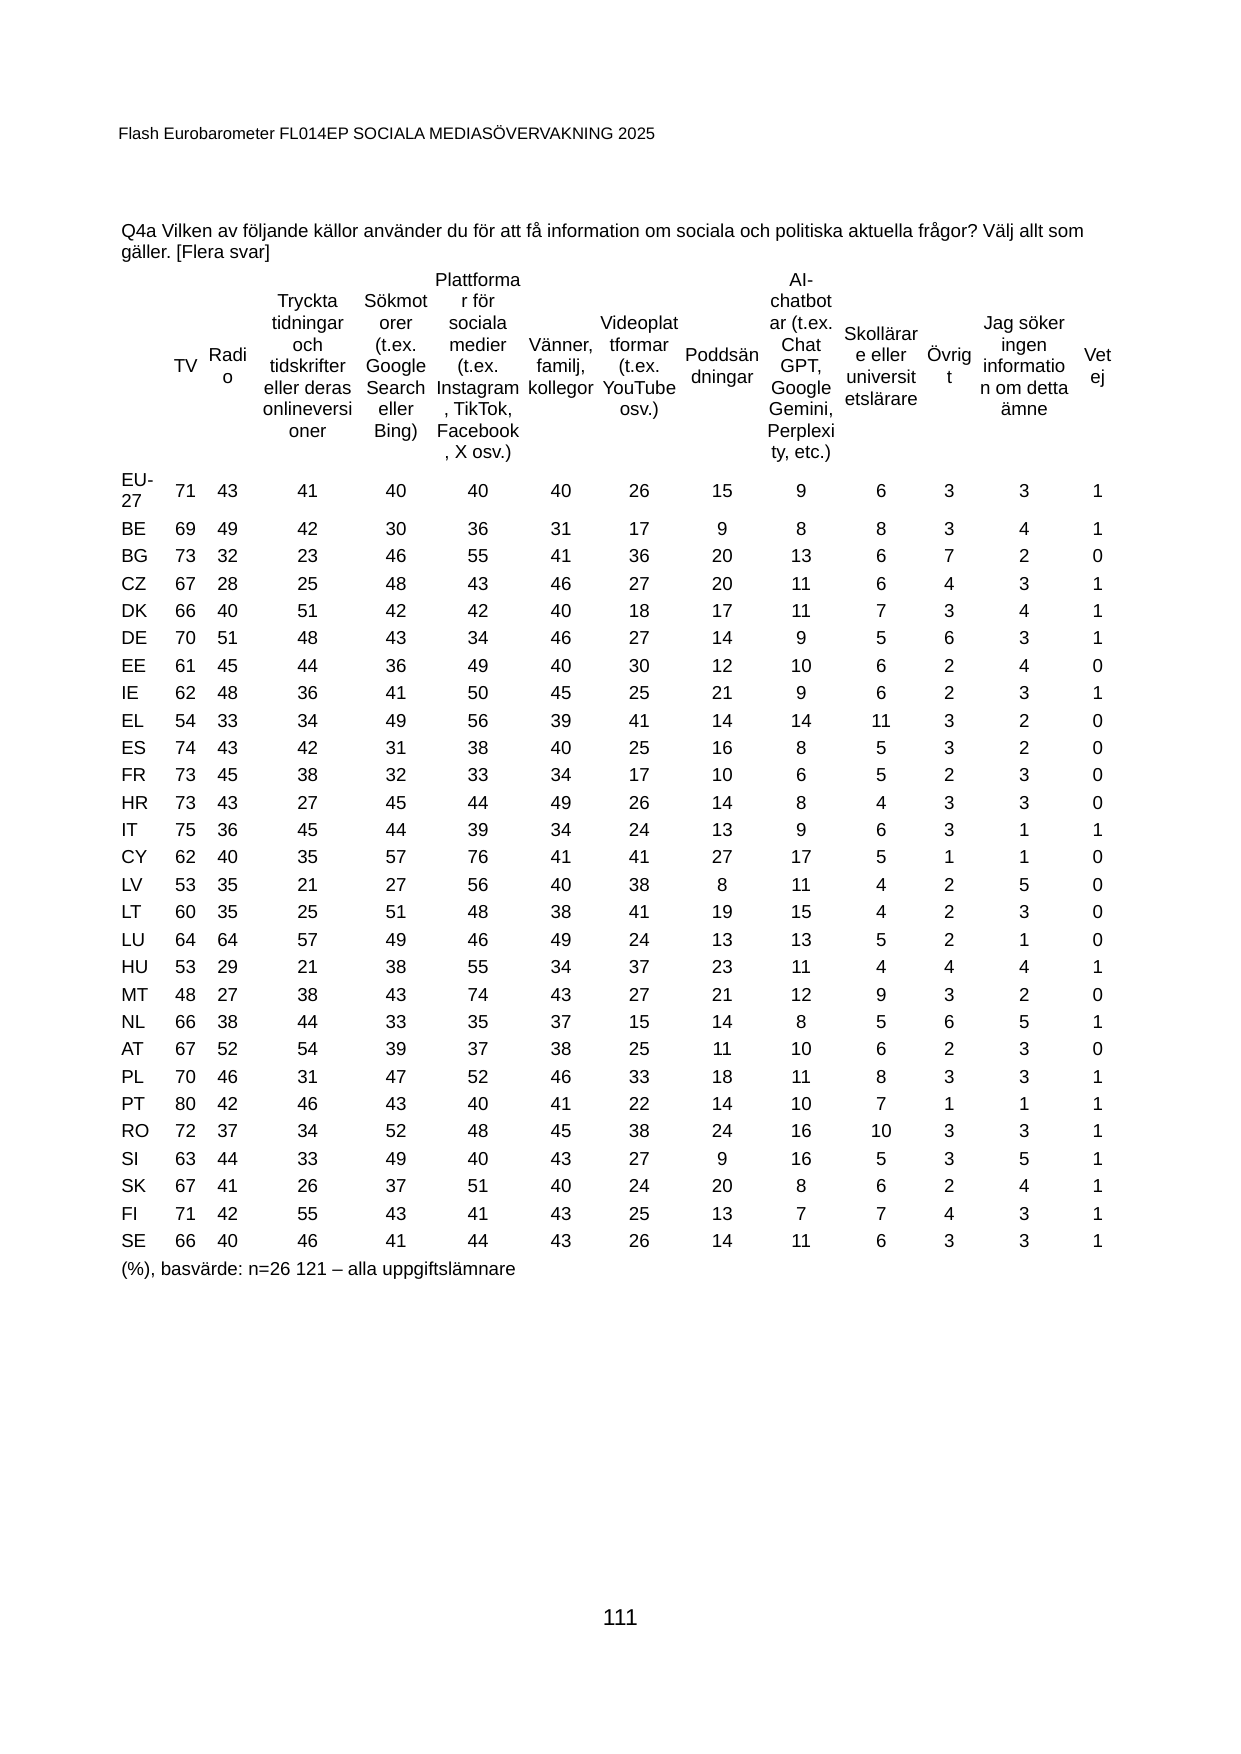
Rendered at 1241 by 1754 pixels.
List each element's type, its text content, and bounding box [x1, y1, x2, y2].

table_cell 29 [200, 953, 255, 980]
table_cell 8 [839, 1063, 923, 1090]
table_cell 2 [923, 679, 975, 706]
table_cell 8 [763, 1172, 839, 1199]
table_cell 35 [255, 844, 360, 871]
table_cell 3 [975, 898, 1073, 926]
table_cell 37 [597, 953, 681, 980]
table_cell 34 [524, 761, 597, 789]
table_cell 1 [1073, 1200, 1122, 1227]
table_cell 60 [170, 898, 200, 926]
table_cell 40 [524, 871, 597, 898]
table_cell 10 [763, 652, 839, 679]
table_cell 47 [360, 1063, 431, 1090]
table_cell 6 [839, 816, 923, 843]
table_cell 5 [839, 926, 923, 953]
table_cell 10 [839, 1118, 923, 1145]
table_cell 11 [763, 1063, 839, 1090]
table_cell 73 [170, 761, 200, 789]
table_cell 3 [975, 1118, 1073, 1145]
table_cell 23 [255, 542, 360, 569]
table_cell 3 [975, 1227, 1073, 1254]
table_cell 36 [255, 679, 360, 706]
table_cell 31 [360, 734, 431, 761]
table_cell 5 [839, 734, 923, 761]
table_cell FI [118, 1200, 170, 1227]
table_cell 34 [524, 816, 597, 843]
table_cell 3 [975, 1035, 1073, 1063]
table_cell AI-chatbotar (t.ex. Chat GPT, Google Gemini, Perplexity, etc.) [763, 266, 839, 466]
table_cell 24 [681, 1118, 763, 1145]
table_cell 61 [170, 652, 200, 679]
table_cell 1 [1073, 816, 1122, 843]
table_cell 35 [431, 1008, 524, 1035]
table_cell 40 [524, 652, 597, 679]
table_cell 50 [431, 679, 524, 706]
table_cell 3 [923, 980, 975, 1008]
table_cell 20 [681, 1172, 763, 1199]
table_cell 54 [170, 706, 200, 734]
table_cell 48 [200, 679, 255, 706]
table_cell 45 [255, 816, 360, 843]
table_cell 0 [1073, 980, 1122, 1008]
table_cell IT [118, 816, 170, 843]
table_cell LU [118, 926, 170, 953]
table_cell 0 [1073, 734, 1122, 761]
table_cell 38 [597, 1118, 681, 1145]
table_cell 5 [839, 1145, 923, 1172]
table_cell 1 [1073, 679, 1122, 706]
table_cell 1 [975, 1090, 1073, 1117]
table_cell 46 [524, 624, 597, 652]
table_cell 43 [360, 980, 431, 1008]
table_cell 10 [763, 1090, 839, 1117]
table_cell BE [118, 515, 170, 542]
table_cell 8 [763, 515, 839, 542]
table_cell 5 [839, 761, 923, 789]
table_cell 11 [763, 1227, 839, 1254]
table_cell 9 [763, 679, 839, 706]
table_cell 15 [597, 1008, 681, 1035]
table_cell 54 [255, 1035, 360, 1063]
table_cell 46 [360, 542, 431, 569]
table_cell 51 [255, 597, 360, 624]
table_cell 3 [975, 570, 1073, 597]
table_cell 37 [200, 1118, 255, 1145]
table_cell 4 [923, 1200, 975, 1227]
table_cell 62 [170, 679, 200, 706]
table_cell 48 [431, 898, 524, 926]
table_cell 44 [431, 1227, 524, 1254]
table_cell 46 [200, 1063, 255, 1090]
table_cell HR [118, 789, 170, 816]
table_cell Övrigt [923, 266, 975, 466]
table_cell 21 [681, 679, 763, 706]
table_cell 20 [681, 542, 763, 569]
table_cell FR [118, 761, 170, 789]
table_cell 30 [597, 652, 681, 679]
table_cell 11 [763, 953, 839, 980]
table_cell 36 [431, 515, 524, 542]
table_cell 17 [597, 515, 681, 542]
table_cell 36 [200, 816, 255, 843]
table_cell 40 [200, 597, 255, 624]
table_cell 0 [1073, 542, 1122, 569]
table_cell 53 [170, 871, 200, 898]
table_cell 40 [431, 1145, 524, 1172]
table_cell (%), basvärde: n=26 121 – alla uppgiftslämnare [118, 1254, 1122, 1282]
table_cell 2 [923, 871, 975, 898]
table_cell 40 [524, 734, 597, 761]
table_cell 26 [597, 789, 681, 816]
table_cell 41 [200, 1172, 255, 1199]
table_cell 24 [597, 926, 681, 953]
table_cell 52 [200, 1035, 255, 1063]
table_cell 80 [170, 1090, 200, 1117]
table_cell 71 [170, 466, 200, 515]
table_cell 43 [200, 734, 255, 761]
table_cell 13 [763, 926, 839, 953]
table_cell 75 [170, 816, 200, 843]
table_cell 42 [431, 597, 524, 624]
table_cell 21 [255, 871, 360, 898]
table_cell 11 [763, 871, 839, 898]
table_cell 38 [597, 871, 681, 898]
table_cell 4 [975, 953, 1073, 980]
table_cell 31 [524, 515, 597, 542]
table_cell 27 [255, 789, 360, 816]
table_cell 8 [839, 515, 923, 542]
table_cell 4 [923, 953, 975, 980]
table_cell 45 [200, 761, 255, 789]
table_cell 42 [255, 515, 360, 542]
table_cell 17 [597, 761, 681, 789]
table_cell MT [118, 980, 170, 1008]
table_cell 1 [975, 816, 1073, 843]
table_cell 40 [431, 1090, 524, 1117]
table_cell 43 [360, 624, 431, 652]
table_cell 40 [524, 597, 597, 624]
table_cell 21 [681, 980, 763, 1008]
table_cell 66 [170, 1008, 200, 1035]
table_cell 10 [763, 1035, 839, 1063]
table_cell 36 [597, 542, 681, 569]
table_cell 4 [839, 789, 923, 816]
table_cell NL [118, 1008, 170, 1035]
table_cell 27 [597, 570, 681, 597]
table_cell 0 [1073, 1035, 1122, 1063]
table_cell 37 [360, 1172, 431, 1199]
table_cell 8 [763, 789, 839, 816]
table_cell DK [118, 597, 170, 624]
table_cell LT [118, 898, 170, 926]
table_cell 48 [255, 624, 360, 652]
table_cell CZ [118, 570, 170, 597]
table_cell AT [118, 1035, 170, 1063]
table_cell DE [118, 624, 170, 652]
table_cell HU [118, 953, 170, 980]
table_cell 9 [681, 515, 763, 542]
table_cell 53 [170, 953, 200, 980]
table_cell 38 [360, 953, 431, 980]
table_cell 12 [763, 980, 839, 1008]
table_cell 44 [255, 652, 360, 679]
table_cell 48 [360, 570, 431, 597]
table_cell Skollärare eller universitetslärare [839, 266, 923, 466]
table_cell 13 [681, 816, 763, 843]
table_cell 41 [524, 844, 597, 871]
table_cell 42 [360, 597, 431, 624]
table_cell 20 [681, 570, 763, 597]
table_cell 6 [839, 1227, 923, 1254]
table_cell 37 [524, 1008, 597, 1035]
table_cell 39 [360, 1035, 431, 1063]
table_cell RO [118, 1118, 170, 1145]
table_cell 73 [170, 789, 200, 816]
table_cell 1 [975, 844, 1073, 871]
table_cell 2 [923, 898, 975, 926]
table_cell 3 [923, 1145, 975, 1172]
table_cell 1 [1073, 1008, 1122, 1035]
table_cell 16 [763, 1145, 839, 1172]
table_cell 62 [170, 844, 200, 871]
table_cell IE [118, 679, 170, 706]
table_cell 67 [170, 1035, 200, 1063]
table_cell Vänner, familj, kollegor [524, 266, 597, 466]
table_cell Plattformar för sociala medier (t.ex. Instagram, TikTok, Facebook, X osv.) [431, 266, 524, 466]
table_cell BG [118, 542, 170, 569]
table_cell 55 [431, 542, 524, 569]
table_cell 40 [360, 466, 431, 515]
table_cell 2 [975, 706, 1073, 734]
table_cell 14 [681, 789, 763, 816]
table_cell 1 [1073, 1172, 1122, 1199]
table_cell 72 [170, 1118, 200, 1145]
table_cell 30 [360, 515, 431, 542]
table_cell 3 [923, 1063, 975, 1090]
table_cell 24 [597, 1172, 681, 1199]
table_cell 6 [923, 1008, 975, 1035]
table_cell 34 [524, 953, 597, 980]
table_cell 16 [763, 1118, 839, 1145]
table_cell 46 [524, 570, 597, 597]
table_cell 44 [255, 1008, 360, 1035]
table_cell 5 [975, 871, 1073, 898]
table_cell 57 [360, 844, 431, 871]
table_cell 13 [681, 1200, 763, 1227]
table_cell 43 [524, 1145, 597, 1172]
table_cell 45 [200, 652, 255, 679]
table_cell 22 [597, 1090, 681, 1117]
table_cell 49 [431, 652, 524, 679]
table_cell 28 [200, 570, 255, 597]
table_cell 9 [763, 624, 839, 652]
table_cell 3 [975, 1200, 1073, 1227]
table_cell 49 [360, 1145, 431, 1172]
table_cell 73 [170, 542, 200, 569]
table_cell SK [118, 1172, 170, 1199]
table_cell 25 [597, 1200, 681, 1227]
table_cell 33 [255, 1145, 360, 1172]
table_cell 6 [839, 652, 923, 679]
table_cell Videoplattformar (t.ex. YouTube osv.) [597, 266, 681, 466]
table_cell 43 [360, 1200, 431, 1227]
table_cell 38 [524, 1035, 597, 1063]
table_header Q4a Vilken av följande källor använder du för att få information om sociala och politiska aktuella frågor? Välj allt som gäller. [Flera svar] [118, 217, 1122, 266]
table_cell 19 [681, 898, 763, 926]
table_cell 33 [597, 1063, 681, 1090]
table_cell 5 [975, 1008, 1073, 1035]
table_cell 49 [524, 789, 597, 816]
table_cell 8 [763, 734, 839, 761]
table_cell 42 [200, 1200, 255, 1227]
table_cell 25 [255, 570, 360, 597]
table_cell 41 [255, 466, 360, 515]
table_cell 41 [431, 1200, 524, 1227]
table_cell 43 [524, 1227, 597, 1254]
table_cell 43 [200, 466, 255, 515]
table_cell 11 [681, 1035, 763, 1063]
table_cell 44 [200, 1145, 255, 1172]
table_cell 40 [524, 466, 597, 515]
table_cell 6 [763, 761, 839, 789]
table_cell 0 [1073, 898, 1122, 926]
table_cell 3 [975, 679, 1073, 706]
table_cell 49 [360, 926, 431, 953]
table_cell 55 [255, 1200, 360, 1227]
table_cell 8 [763, 1008, 839, 1035]
table_cell CY [118, 844, 170, 871]
table_cell 64 [200, 926, 255, 953]
table_cell 32 [360, 761, 431, 789]
table_cell 16 [681, 734, 763, 761]
table_cell 13 [681, 926, 763, 953]
table_cell 2 [923, 1035, 975, 1063]
table_cell 42 [200, 1090, 255, 1117]
table_cell 3 [923, 1118, 975, 1145]
table_cell 2 [923, 652, 975, 679]
table_cell 46 [524, 1063, 597, 1090]
table_cell 41 [597, 844, 681, 871]
table_cell 18 [597, 597, 681, 624]
table_cell 40 [431, 466, 524, 515]
table_cell 2 [975, 980, 1073, 1008]
table_cell Vet ej [1073, 266, 1122, 466]
table_cell EU-27 [118, 466, 170, 515]
table_cell 33 [360, 1008, 431, 1035]
table_cell PT [118, 1090, 170, 1117]
table_cell Sökmotorer (t.ex. Google Search eller Bing) [360, 266, 431, 466]
table_cell 49 [524, 926, 597, 953]
table_cell 1 [1073, 466, 1122, 515]
table_cell 6 [839, 570, 923, 597]
table_cell 3 [923, 515, 975, 542]
table_cell 44 [360, 816, 431, 843]
table_cell 66 [170, 1227, 200, 1254]
table_cell 52 [360, 1118, 431, 1145]
table_cell 2 [975, 734, 1073, 761]
table_cell 9 [763, 816, 839, 843]
table_cell EE [118, 652, 170, 679]
table_cell 15 [763, 898, 839, 926]
table_cell 26 [255, 1172, 360, 1199]
table_cell 46 [431, 926, 524, 953]
table_cell 0 [1073, 652, 1122, 679]
table_cell 43 [360, 1090, 431, 1117]
table_cell 43 [524, 1200, 597, 1227]
table_cell SI [118, 1145, 170, 1172]
table_cell TV [170, 266, 200, 466]
table_cell [118, 266, 170, 466]
table_cell 7 [839, 597, 923, 624]
table_cell 27 [597, 1145, 681, 1172]
table_cell 43 [524, 980, 597, 1008]
table_cell 46 [255, 1090, 360, 1117]
table_cell 63 [170, 1145, 200, 1172]
table_cell 74 [431, 980, 524, 1008]
table_cell 1 [1073, 953, 1122, 980]
table_cell 1 [1073, 624, 1122, 652]
table_cell 9 [763, 466, 839, 515]
table_cell 7 [839, 1090, 923, 1117]
table_cell 0 [1073, 926, 1122, 953]
table_cell 2 [923, 926, 975, 953]
table_cell 31 [255, 1063, 360, 1090]
table_cell 44 [431, 789, 524, 816]
table_cell 32 [200, 542, 255, 569]
table_cell 4 [975, 515, 1073, 542]
table_cell 48 [170, 980, 200, 1008]
table_cell 3 [923, 706, 975, 734]
table_cell 45 [360, 789, 431, 816]
table_cell Radio [200, 266, 255, 466]
table_cell 26 [597, 1227, 681, 1254]
table_cell 3 [923, 734, 975, 761]
table_cell 4 [975, 652, 1073, 679]
table_cell 64 [170, 926, 200, 953]
table_cell 4 [839, 898, 923, 926]
table_cell 52 [431, 1063, 524, 1090]
table_cell 46 [255, 1227, 360, 1254]
table_cell 34 [255, 1118, 360, 1145]
table_cell 69 [170, 515, 200, 542]
table_cell 40 [524, 1172, 597, 1199]
table_cell 67 [170, 1172, 200, 1199]
table_cell 57 [255, 926, 360, 953]
table_cell 5 [975, 1145, 1073, 1172]
table_cell 1 [1073, 570, 1122, 597]
table_cell 0 [1073, 844, 1122, 871]
table_cell 15 [681, 466, 763, 515]
table_cell 41 [597, 898, 681, 926]
table_cell 5 [839, 624, 923, 652]
table_cell 39 [431, 816, 524, 843]
table_cell 40 [200, 844, 255, 871]
table_cell EL [118, 706, 170, 734]
table_cell 4 [839, 871, 923, 898]
table_cell ES [118, 734, 170, 761]
table_cell 1 [923, 844, 975, 871]
table_cell 38 [255, 980, 360, 1008]
table_cell 5 [839, 844, 923, 871]
table_cell 43 [200, 789, 255, 816]
table_cell 0 [1073, 871, 1122, 898]
table_cell 17 [763, 844, 839, 871]
table_cell 14 [681, 1008, 763, 1035]
table_cell 3 [975, 789, 1073, 816]
table_cell 67 [170, 570, 200, 597]
table_cell 3 [923, 789, 975, 816]
table_cell 2 [923, 761, 975, 789]
table_cell 56 [431, 871, 524, 898]
table_cell 7 [839, 1200, 923, 1227]
table_cell 38 [255, 761, 360, 789]
table_cell Tryckta tidningar och tidskrifter eller deras onlineversioner [255, 266, 360, 466]
table_cell 41 [360, 1227, 431, 1254]
table_cell 48 [431, 1118, 524, 1145]
table_cell 25 [597, 679, 681, 706]
table_cell 40 [200, 1227, 255, 1254]
table_cell 3 [923, 816, 975, 843]
table_cell 2 [975, 542, 1073, 569]
table_cell 21 [255, 953, 360, 980]
table_cell 49 [200, 515, 255, 542]
table_cell 38 [200, 1008, 255, 1035]
table_cell 25 [597, 734, 681, 761]
table_cell 14 [681, 1090, 763, 1117]
table_cell 45 [524, 1118, 597, 1145]
table_cell LV [118, 871, 170, 898]
table_cell 3 [923, 466, 975, 515]
table_cell 18 [681, 1063, 763, 1090]
table_cell 14 [681, 706, 763, 734]
table_cell 39 [524, 706, 597, 734]
table_cell 1 [1073, 1090, 1122, 1117]
table_cell 14 [763, 706, 839, 734]
table_cell 27 [360, 871, 431, 898]
table_cell 24 [597, 816, 681, 843]
table_cell 51 [200, 624, 255, 652]
table_cell 1 [1073, 1227, 1122, 1254]
table_cell 27 [597, 624, 681, 652]
table_cell 41 [360, 679, 431, 706]
table_cell 3 [975, 761, 1073, 789]
table_cell 4 [975, 597, 1073, 624]
table_cell 33 [200, 706, 255, 734]
table_cell 49 [360, 706, 431, 734]
table_cell 33 [431, 761, 524, 789]
table_cell 45 [524, 679, 597, 706]
table_cell 51 [360, 898, 431, 926]
table_cell 35 [200, 898, 255, 926]
table_cell 7 [763, 1200, 839, 1227]
table_cell 4 [923, 570, 975, 597]
table_cell 41 [524, 1090, 597, 1117]
table_cell 38 [524, 898, 597, 926]
table_cell 42 [255, 734, 360, 761]
table_cell 66 [170, 597, 200, 624]
table_cell 41 [524, 542, 597, 569]
table_cell 1 [1073, 515, 1122, 542]
table_cell 13 [763, 542, 839, 569]
table_cell 6 [839, 1035, 923, 1063]
table_cell 11 [763, 597, 839, 624]
table_cell 5 [839, 1008, 923, 1035]
table_cell 0 [1073, 761, 1122, 789]
table_cell 3 [923, 597, 975, 624]
table_cell 3 [975, 624, 1073, 652]
table_cell 55 [431, 953, 524, 980]
table_cell 38 [431, 734, 524, 761]
table_cell 3 [975, 1063, 1073, 1090]
table_cell 36 [360, 652, 431, 679]
table_cell 25 [597, 1035, 681, 1063]
table_cell 34 [431, 624, 524, 652]
table_cell 71 [170, 1200, 200, 1227]
table_cell 34 [255, 706, 360, 734]
table_cell 70 [170, 1063, 200, 1090]
table_cell 74 [170, 734, 200, 761]
table_cell 4 [975, 1172, 1073, 1199]
table_cell 11 [763, 570, 839, 597]
table_cell 51 [431, 1172, 524, 1199]
table_cell 0 [1073, 789, 1122, 816]
table_cell 9 [839, 980, 923, 1008]
table_cell 12 [681, 652, 763, 679]
table_cell 1 [1073, 597, 1122, 624]
table_cell 2 [923, 1172, 975, 1199]
table_cell 9 [681, 1145, 763, 1172]
table_cell 6 [923, 624, 975, 652]
table_cell 35 [200, 871, 255, 898]
table_cell 27 [200, 980, 255, 1008]
table_cell 26 [597, 466, 681, 515]
table_cell 4 [839, 953, 923, 980]
table_cell 43 [431, 570, 524, 597]
table_cell 1 [1073, 1118, 1122, 1145]
table_cell 6 [839, 1172, 923, 1199]
table_cell 7 [923, 542, 975, 569]
table_cell 6 [839, 542, 923, 569]
table_cell 25 [255, 898, 360, 926]
table_cell 56 [431, 706, 524, 734]
table_cell PL [118, 1063, 170, 1090]
table_cell 1 [1073, 1145, 1122, 1172]
table_cell 3 [975, 466, 1073, 515]
table_cell 27 [597, 980, 681, 1008]
table_cell 14 [681, 1227, 763, 1254]
table_cell 17 [681, 597, 763, 624]
table_cell 10 [681, 761, 763, 789]
table_cell 11 [839, 706, 923, 734]
table_cell Poddsändningar [681, 266, 763, 466]
table_cell SE [118, 1227, 170, 1254]
table_cell 3 [923, 1227, 975, 1254]
table_cell 1 [923, 1090, 975, 1117]
table_cell 0 [1073, 706, 1122, 734]
table_cell 1 [975, 926, 1073, 953]
table_cell 37 [431, 1035, 524, 1063]
table_cell 8 [681, 871, 763, 898]
table_cell 14 [681, 624, 763, 652]
table_cell 6 [839, 679, 923, 706]
table_cell 27 [681, 844, 763, 871]
table_cell Jag söker ingen information om detta ämne [975, 266, 1073, 466]
table_cell 6 [839, 466, 923, 515]
table_cell 41 [597, 706, 681, 734]
table_cell 70 [170, 624, 200, 652]
table_cell 23 [681, 953, 763, 980]
table_cell 1 [1073, 1063, 1122, 1090]
table_cell 76 [431, 844, 524, 871]
